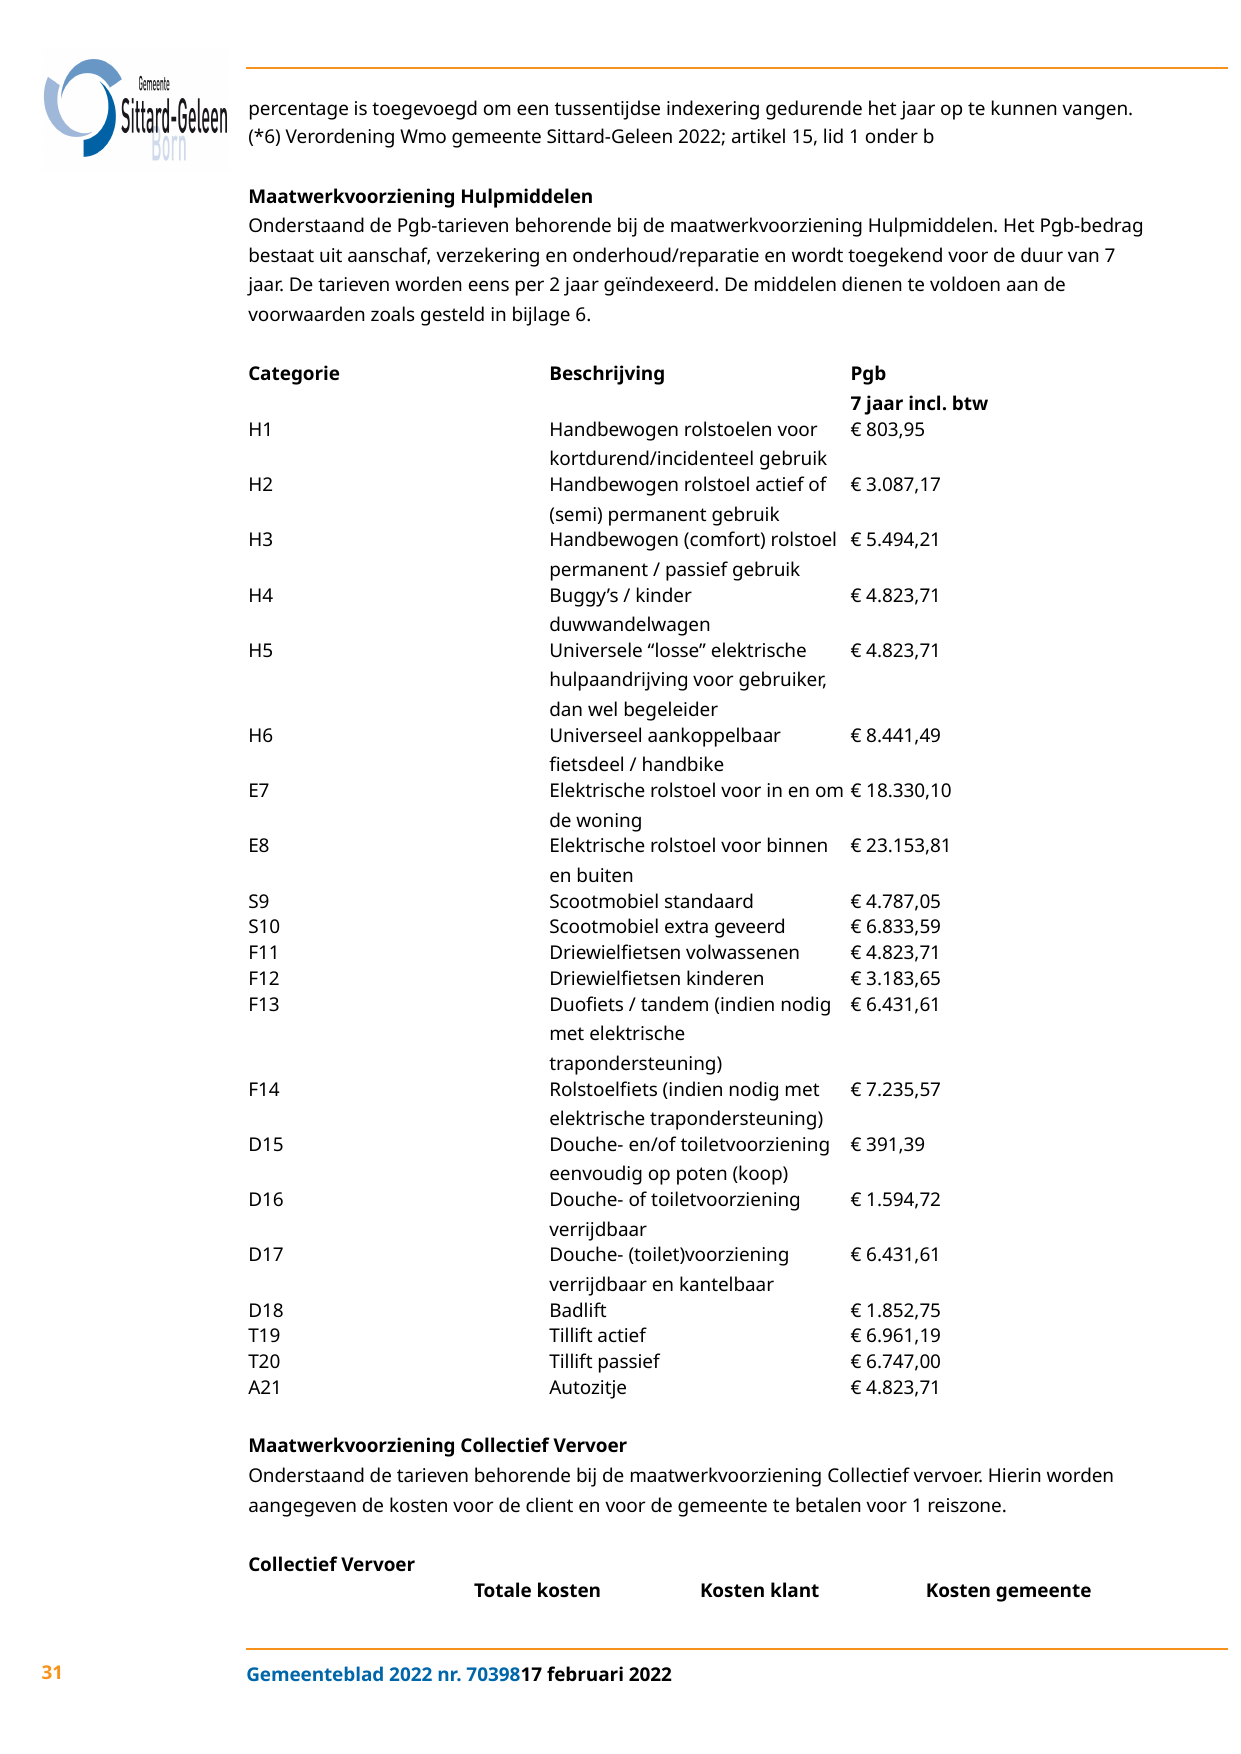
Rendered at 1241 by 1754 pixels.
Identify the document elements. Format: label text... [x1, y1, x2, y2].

table_cell € 4.787,05 [850, 888, 1152, 914]
table_cell € 4.823,71 [850, 1374, 1152, 1400]
table_cell Rolstoelfiets (indien nodig met elektrische trapondersteuning) [549, 1076, 850, 1131]
table_cell [248, 1577, 474, 1603]
table_cell D17 [248, 1242, 549, 1297]
table_cell € 5.494,21 [850, 526, 1152, 582]
table_cell Kosten klant [700, 1577, 926, 1603]
table_cell F13 [248, 991, 549, 1076]
table_cell € 4.823,71 [850, 582, 1152, 637]
table_cell D18 [248, 1297, 549, 1323]
table_cell Elektrische rolstoel voor in en om de woning [549, 777, 850, 833]
table_cell Autozitje [549, 1374, 850, 1400]
table_cell € 1.852,75 [850, 1297, 1152, 1323]
table_cell H4 [248, 582, 549, 637]
text Maatwerkvoorziening Hulpmiddelen [248, 183, 1152, 209]
table_cell € 18.330,10 [850, 777, 1152, 833]
table_header Pgb 7 jaar incl. btw [850, 361, 1152, 416]
table_cell € 803,95 [850, 416, 1152, 471]
table_cell Handbewogen rolstoelen voor kortdurend/incidenteel gebruik [549, 416, 850, 471]
table_cell Badlift [549, 1297, 850, 1323]
table_cell € 6.431,61 [850, 991, 1152, 1076]
text (*6) Verordening Wmo gemeente Sittard-Geleen 2022; artikel 15, lid 1 onder b [248, 124, 1152, 149]
table_cell € 6.961,19 [850, 1323, 1152, 1348]
table_cell Douche- of toiletvoorziening verrijdbaar [549, 1186, 850, 1242]
table_cell Universeel aankoppelbaar fietsdeel / handbike [549, 722, 850, 777]
table_cell H5 [248, 637, 549, 722]
table_cell E8 [248, 833, 549, 888]
table_header Collectief Vervoer [248, 1551, 1152, 1577]
table_cell € 391,39 [850, 1131, 1152, 1186]
table_cell Driewielfietsen kinderen [549, 965, 850, 991]
table_cell Douche- (toilet)voorziening verrijdbaar en kantelbaar [549, 1242, 850, 1297]
table_cell F12 [248, 965, 549, 991]
table_cell percentage is toegevoegd om een tussentijdse indexering gedurende het jaar op te kunnen vangen. [248, 95, 1152, 121]
table_cell Kosten gemeente [926, 1577, 1152, 1603]
table_header Categorie [248, 361, 549, 416]
table_cell € 6.833,59 [850, 914, 1152, 939]
text Onderstaand de Pgb-tarieven behorende bij de maatwerkvoorziening Hulpmiddelen. Het Pgb-bedrag bestaat uit aanschaf, verzekering en onderhoud/reparatie en wordt toegekend voor de duur van 7 jaar. De tarieven worden eens per 2 jaar geïndexeerd. De middelen dienen te voldoen aan de voorwaarden zoals gesteld in bijlage 6. [248, 212, 1152, 327]
table_cell Duofiets / tandem (indien nodig met elektrische trapondersteuning) [549, 991, 850, 1076]
table_cell S10 [248, 914, 549, 939]
table_cell Tillift passief [549, 1349, 850, 1374]
table_cell H2 [248, 471, 549, 526]
table_cell H1 [248, 416, 549, 471]
table_cell Scootmobiel standaard [549, 888, 850, 914]
table_cell S9 [248, 888, 549, 914]
picture [41, 47, 231, 172]
table_cell A21 [248, 1374, 549, 1400]
table_cell Elektrische rolstoel voor binnen en buiten [549, 833, 850, 888]
table_cell T19 [248, 1323, 549, 1348]
table_cell Douche- en/of toiletvoorziening eenvoudig op poten (koop) [549, 1131, 850, 1186]
table_cell E7 [248, 777, 549, 833]
table_cell F14 [248, 1076, 549, 1131]
table_cell Handbewogen (comfort) rolstoel permanent / passief gebruik [549, 526, 850, 582]
table_cell H6 [248, 722, 549, 777]
table_cell Tillift actief [549, 1323, 850, 1348]
table_cell € 4.823,71 [850, 939, 1152, 965]
table_header Beschrijving [549, 361, 850, 416]
table_cell € 6.747,00 [850, 1349, 1152, 1374]
table_cell € 4.823,71 [850, 637, 1152, 722]
table_cell Totale kosten [474, 1577, 700, 1603]
table_cell € 23.153,81 [850, 833, 1152, 888]
table_cell T20 [248, 1349, 549, 1374]
table_cell D16 [248, 1186, 549, 1242]
table_cell Scootmobiel extra geveerd [549, 914, 850, 939]
table_cell € 8.441,49 [850, 722, 1152, 777]
table_cell Buggy’s / kinder duwwandelwagen [549, 582, 850, 637]
table_cell D15 [248, 1131, 549, 1186]
table_cell € 1.594,72 [850, 1186, 1152, 1242]
table_cell Driewielfietsen volwassenen [549, 939, 850, 965]
table_cell € 7.235,57 [850, 1076, 1152, 1131]
text Maatwerkvoorziening Collectief Vervoer [248, 1433, 1152, 1458]
table_cell Handbewogen rolstoel actief of (semi) permanent gebruik [549, 471, 850, 526]
table_cell € 3.183,65 [850, 965, 1152, 991]
table_cell F11 [248, 939, 549, 965]
table_cell € 6.431,61 [850, 1242, 1152, 1297]
table_cell H3 [248, 526, 549, 582]
table_cell € 3.087,17 [850, 471, 1152, 526]
text Onderstaand de tarieven behorende bij de maatwerkvoorziening Collectief vervoer. Hierin worden aangegeven de kosten voor de client en voor de gemeente te betalen voor 1 reiszone. [248, 1462, 1152, 1518]
table_cell Universele “losse” elektrische hulpaandrijving voor gebruiker, dan wel begeleider [549, 637, 850, 722]
